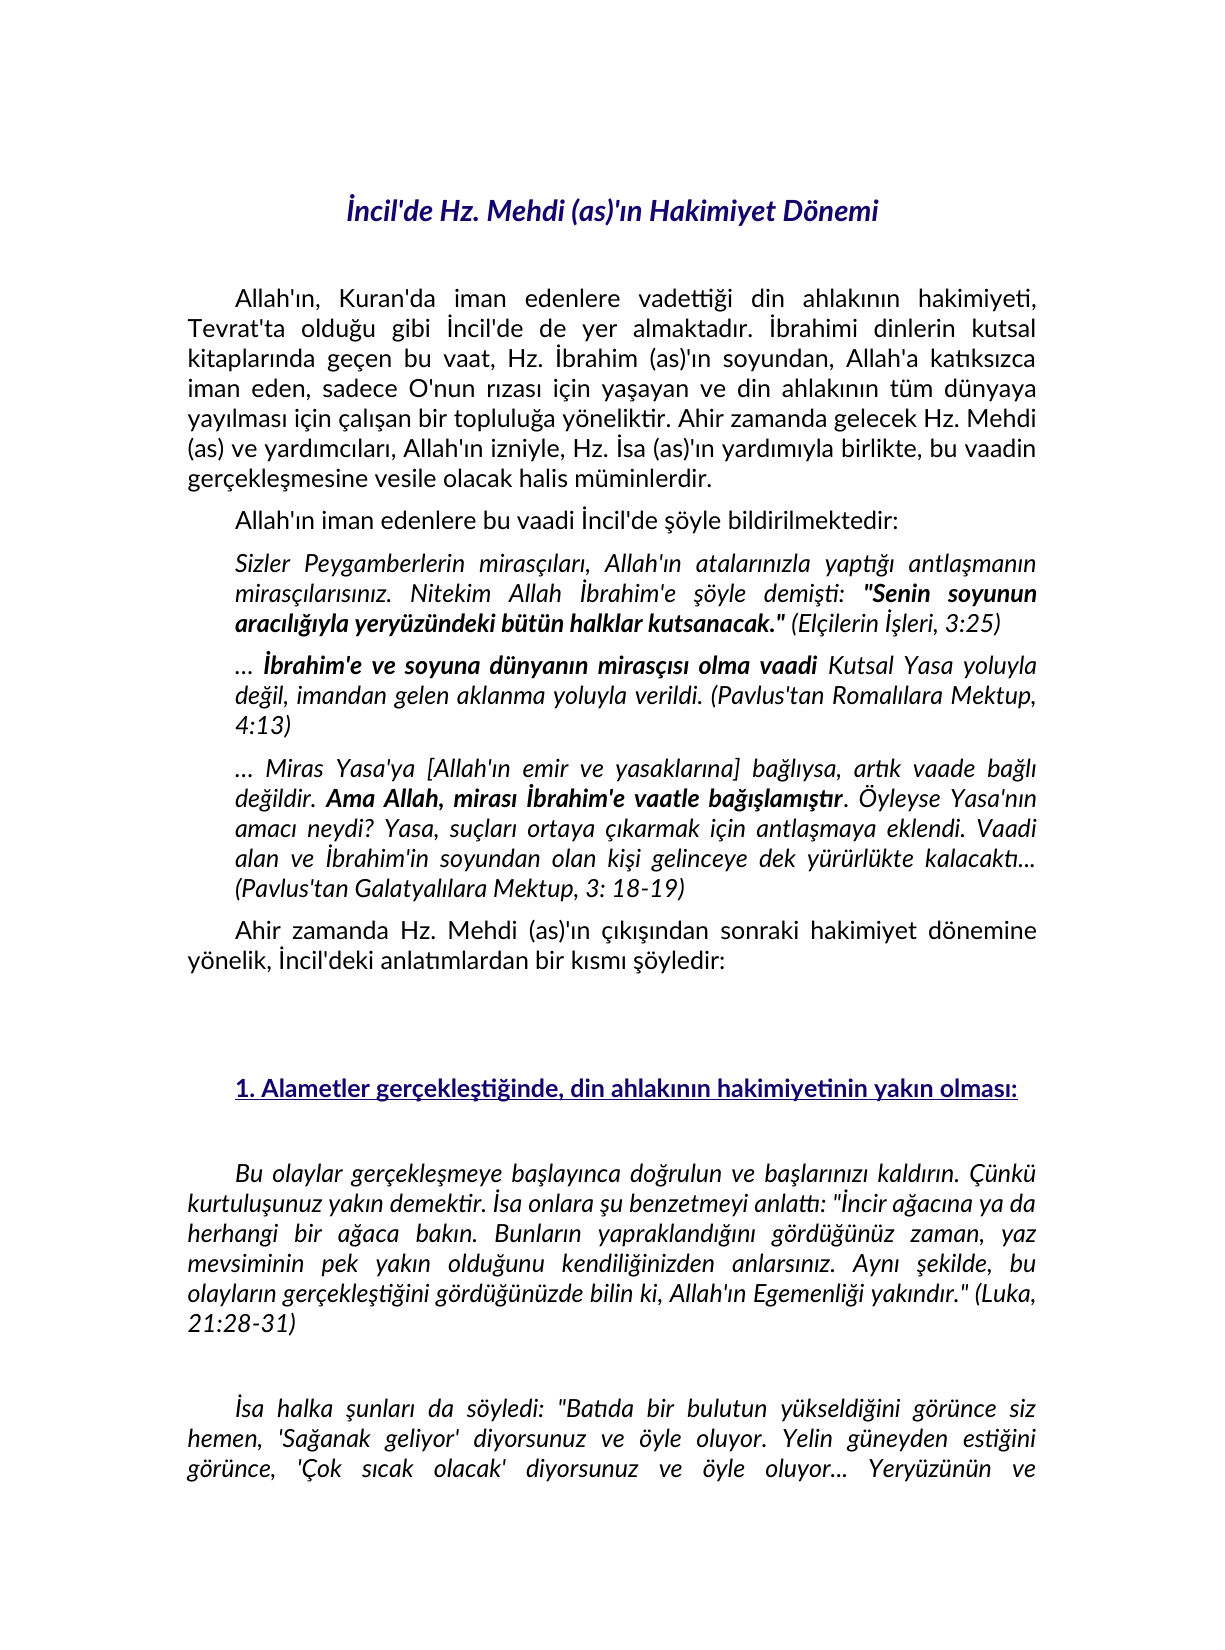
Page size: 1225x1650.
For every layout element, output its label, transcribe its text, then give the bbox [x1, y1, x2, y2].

text İncil'de Hz. Mehdi (as)'ın Hakimiyet Dönemi [187, 192, 1037, 227]
text Bu olaylar gerçekleşmeye başlayınca doğrulun ve başlarınızı kaldırın. Çünkü kurtuluşunuz yakın demektir. İsa onlara şu benzetmeyi anlattı: "İncir ağacına ya da herhangi bir ağaca bakın. Bunların yapraklandığını gördüğünüz zaman, yaz mevsiminin pek yakın olduğunu kendiliğinizden anlarsınız. Aynı şekilde, bu olayların gerçekleştiğini gördüğünüzde bilin ki, Allah'ın Egemenliği yakındır." (Luka, 21:28-31) [187, 1157, 1037, 1337]
text Sizler Peygamberlerin mirasçıları, Allah'ın atalarınızla yaptığı antlaşmanın mirasçılarısınız. Nitekim Allah İbrahim'e şöyle demişti: "Senin soyunun aracılığıyla yeryüzündeki bütün halklar kutsanacak." (Elçilerin İşleri, 3:25) [235, 547, 1037, 637]
text … İbrahim'e ve soyuna dünyanın mirasçısı olma vaadi Kutsal Yasa yoluyla değil, imandan gelen aklanma yoluyla verildi. (Pavlus'tan Romalılara Mektup, 4:13) [235, 650, 1037, 740]
text 1. Alametler gerçekleştiğinde, din ahlakının hakimiyetinin yakın olması: [187, 1072, 1037, 1102]
text İsa halka şunları da söyledi: "Batıda bir bulutun yükseldiğini görünce siz hemen, 'Sağanak geliyor' diyorsunuz ve öyle oluyor. Yelin güneyden estiğini görünce, 'Çok sıcak olacak' diyorsunuz ve öyle oluyor... Yeryüzünün ve [187, 1392, 1037, 1482]
text Allah'ın iman edenlere bu vaadi İncil'de şöyle bildirilmektedir: [187, 505, 1037, 535]
text Allah'ın, Kuran'da iman edenlere vadettiği din ahlakının hakimiyeti, Tevrat'ta olduğu gibi İncil'de de yer almaktadır. İbrahimi dinlerin kutsal kitaplarında geçen bu vaat, Hz. İbrahim (as)'ın soyundan, Allah'a katıksızca iman eden, sadece O'nun rızası için yaşayan ve din ahlakının tüm dünyaya yayılması için çalışan bir topluluğa yöneliktir. Ahir zamanda gelecek Hz. Mehdi (as) ve yardımcıları, Allah'ın izniyle, Hz. İsa (as)'ın yardımıyla birlikte, bu vaadin gerçekleşmesine vesile olacak halis müminlerdir. [187, 282, 1037, 492]
text Ahir zamanda Hz. Mehdi (as)'ın çıkışından sonraki hakimiyet dönemine yönelik, İncil'deki anlatımlardan bir kısmı şöyledir: [187, 915, 1037, 975]
text … Miras Yasa'ya [Allah'ın emir ve yasaklarına] bağlıysa, artık vaade bağlı değildir. Ama Allah, mirası İbrahim'e vaatle bağışlamıştır. Öyleyse Yasa'nın amacı neydi? Yasa, suçları ortaya çıkarmak için antlaşmaya eklendi. Vaadi alan ve İbrahim'in soyundan olan kişi gelinceye dek yürürlükte kalacaktı... (Pavlus'tan Galatyalılara Mektup, 3: 18-19) [235, 752, 1037, 902]
